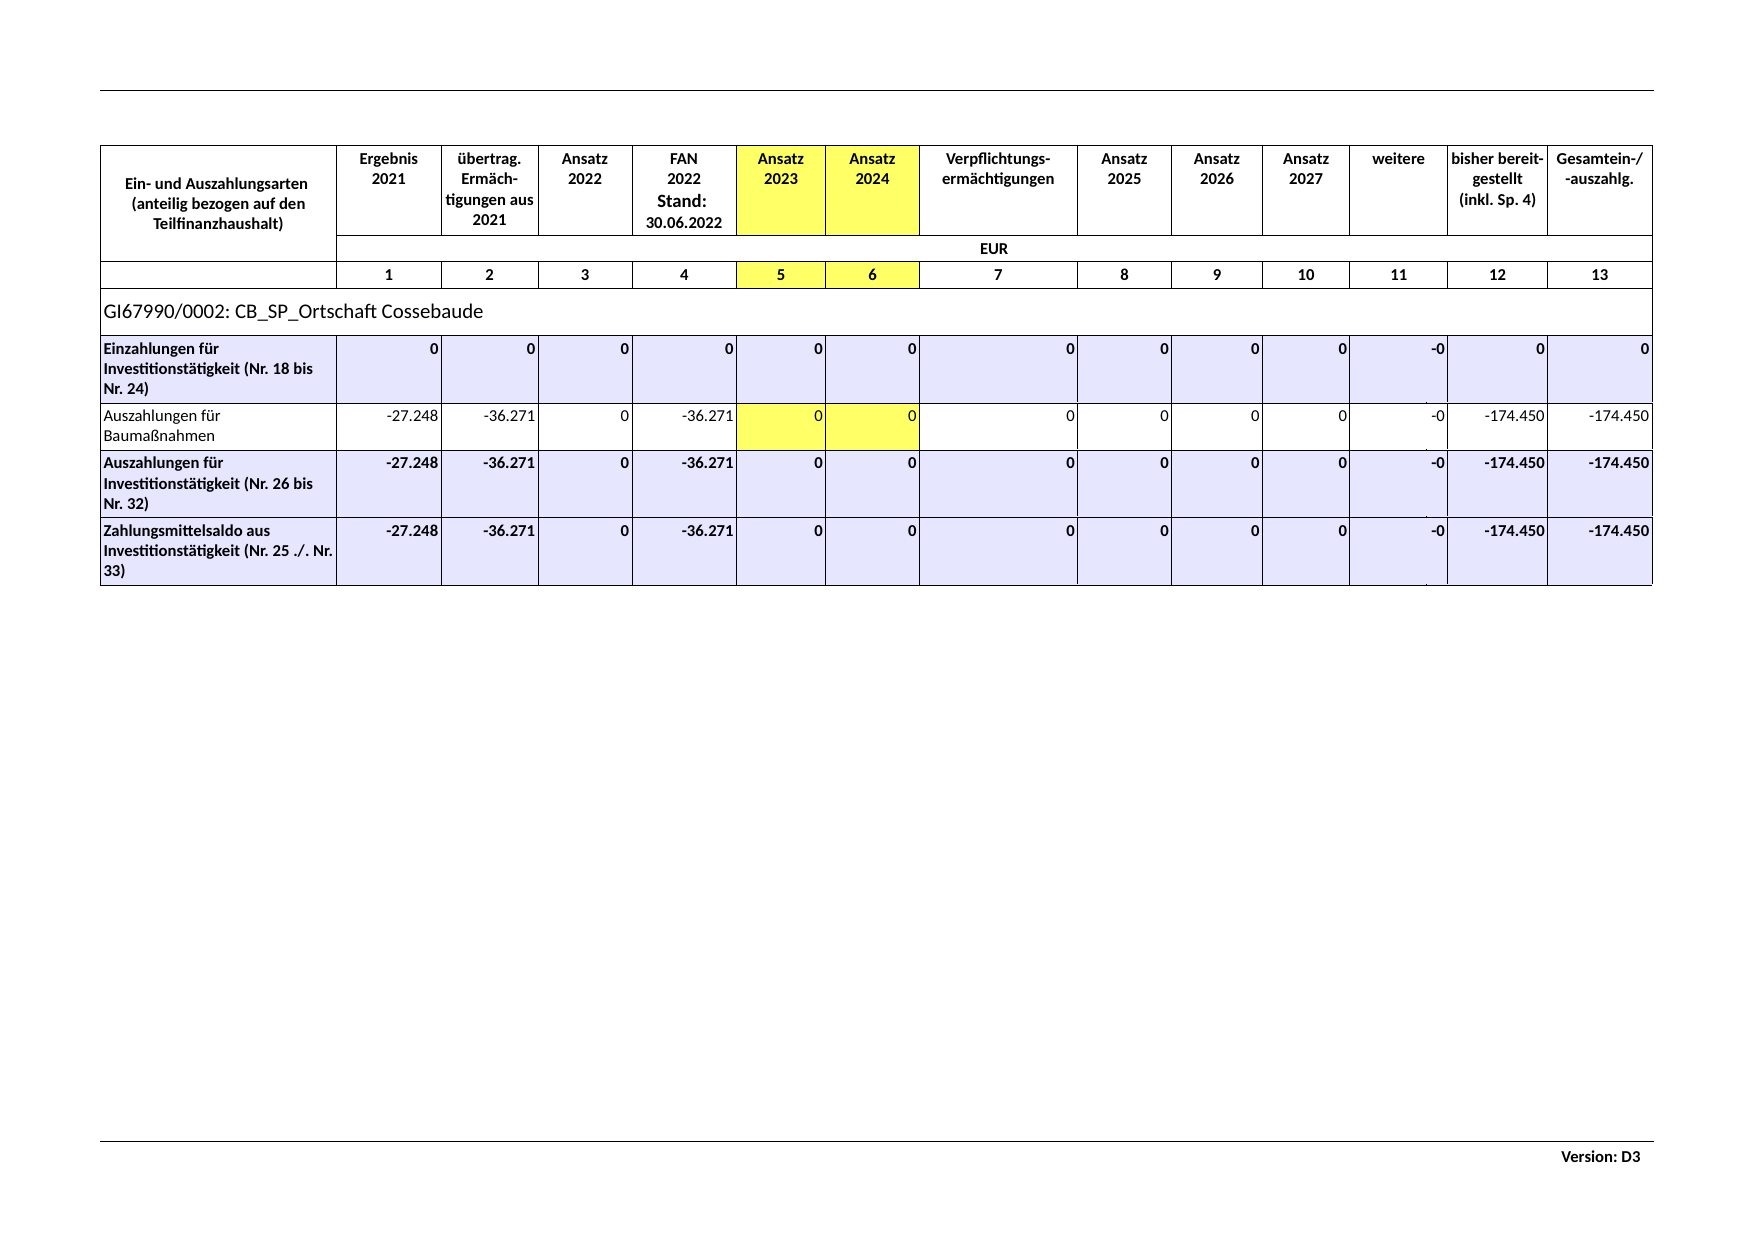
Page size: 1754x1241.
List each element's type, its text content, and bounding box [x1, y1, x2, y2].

table_cell -27.248 [337, 518, 441, 584]
table_header Ergebnis 2021 [337, 146, 441, 235]
table_cell 0 [826, 518, 919, 584]
table_cell 11 [1350, 262, 1447, 288]
table_cell 3 [539, 262, 632, 288]
table_cell -174.450 [1548, 451, 1652, 516]
table_cell 0 [1263, 404, 1349, 449]
table_header Ansatz 2024 [826, 146, 919, 235]
table_cell -174.450 [1448, 518, 1547, 584]
table_cell 0 [539, 404, 632, 449]
table_cell -36.271 [633, 518, 736, 584]
table_cell 12 [1448, 262, 1547, 288]
table_cell -0 [1350, 451, 1447, 516]
table_cell 0 [1263, 518, 1349, 584]
table_cell 0 [920, 518, 1077, 584]
table_cell -0 [1350, 518, 1447, 584]
table_cell Einzahlungen für Investitionstätigkeit (Nr. 18 bis Nr. 24) [101, 336, 336, 402]
table_cell 0 [1078, 518, 1171, 584]
table_cell 0 [826, 451, 919, 516]
table_header bisher bereit-gestellt (inkl. Sp. 4) [1448, 146, 1547, 235]
table_cell 0 [737, 518, 825, 584]
table_cell 0 [1172, 336, 1262, 402]
table_cell 2 [442, 262, 538, 288]
table_cell -36.271 [633, 451, 736, 516]
table_cell -174.450 [1448, 451, 1547, 516]
table_header Verpflichtungs-ermächtigungen [920, 146, 1077, 235]
table_cell 0 [539, 518, 632, 584]
table_cell -0 [1350, 336, 1447, 402]
table_cell 0 [633, 336, 736, 402]
table_header Ansatz 2022 [539, 146, 632, 235]
table_cell 0 [920, 451, 1077, 516]
table_cell 0 [1263, 336, 1349, 402]
table_cell 0 [737, 451, 825, 516]
table_cell Auszahlungen für Baumaßnahmen [101, 404, 336, 449]
table_cell [101, 262, 336, 288]
table_cell 0 [337, 336, 441, 402]
table_cell Zahlungsmittelsaldo aus Investitionstätigkeit (Nr. 25 ./. Nr. 33) [101, 518, 336, 584]
table_header Ansatz 2027 [1263, 146, 1349, 235]
table_header übertrag. Ermäch-tigungen aus 2021 [442, 146, 538, 235]
table_cell 0 [737, 404, 825, 449]
table_cell -36.271 [442, 518, 538, 584]
table_cell -36.271 [633, 404, 736, 449]
table_cell -36.271 [442, 451, 538, 516]
table_cell 0 [920, 336, 1077, 402]
table_cell 0 [1263, 451, 1349, 516]
table_cell 0 [1078, 336, 1171, 402]
table_cell 4 [633, 262, 736, 288]
table_cell -36.271 [442, 404, 538, 449]
table_header Ansatz 2025 [1078, 146, 1171, 235]
table_cell -27.248 [337, 404, 441, 449]
table_cell GI67990/0002: CB_SP_Ortschaft Cossebaude [101, 289, 1652, 335]
table_cell 0 [1078, 404, 1171, 449]
table_cell 9 [1172, 262, 1262, 288]
table_cell 0 [1172, 404, 1262, 449]
table_cell 8 [1078, 262, 1171, 288]
table_cell 5 [737, 262, 825, 288]
table_header Ansatz 2023 [737, 146, 825, 235]
table_cell 0 [1172, 518, 1262, 584]
table_cell 0 [826, 336, 919, 402]
table_cell 0 [1548, 336, 1652, 402]
table_cell EUR [337, 236, 1652, 261]
table_cell -0 [1350, 404, 1447, 449]
table_cell 6 [826, 262, 919, 288]
table_cell 10 [1263, 262, 1349, 288]
table_header Ansatz 2026 [1172, 146, 1262, 235]
table_header FAN 2022 Stand: 30.06.2022 [633, 146, 736, 235]
table_cell -174.450 [1548, 404, 1652, 449]
table_cell 13 [1548, 262, 1652, 288]
table_cell Auszahlungen für Investitionstätigkeit (Nr. 26 bis Nr. 32) [101, 451, 336, 516]
table_cell -174.450 [1448, 404, 1547, 449]
table_cell 0 [826, 404, 919, 449]
table_cell 0 [920, 404, 1077, 449]
table_cell 0 [737, 336, 825, 402]
table_cell 0 [442, 336, 538, 402]
table_header Gesamtein-/ -auszahlg. [1548, 146, 1652, 235]
table_cell 0 [539, 336, 632, 402]
table_header Ein- und Auszahlungsarten (anteilig bezogen auf den Teilfinanzhaushalt) [101, 146, 336, 261]
table_cell 0 [1448, 336, 1547, 402]
table_cell -174.450 [1548, 518, 1652, 584]
table_cell 7 [920, 262, 1077, 288]
table_cell 0 [539, 451, 632, 516]
table_header weitere [1350, 146, 1447, 235]
table_cell 1 [337, 262, 441, 288]
table_cell -27.248 [337, 451, 441, 516]
table_cell 0 [1172, 451, 1262, 516]
table_cell 0 [1078, 451, 1171, 516]
